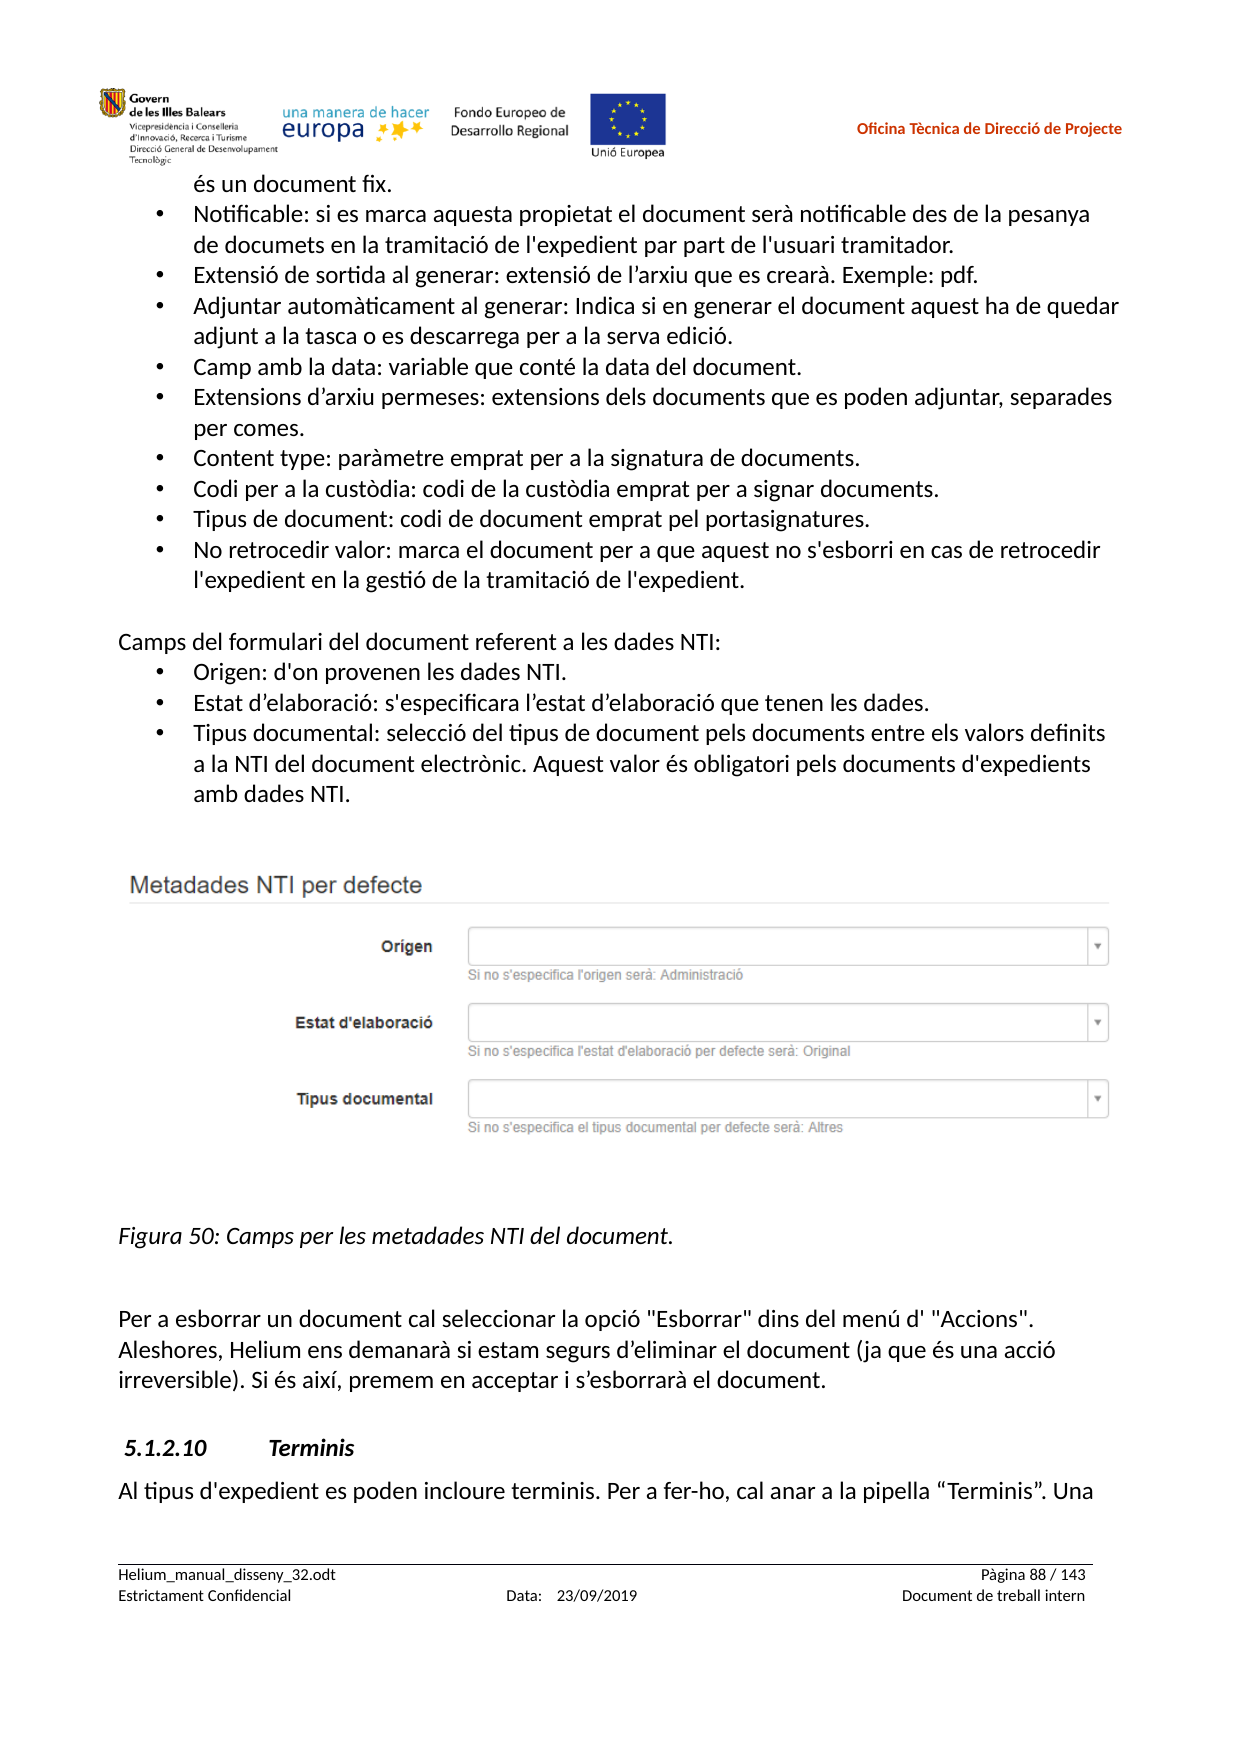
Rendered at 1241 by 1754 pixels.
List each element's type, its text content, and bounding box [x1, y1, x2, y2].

list Content type: paràmetre emprat per a la signatura de documents. [156, 443, 1122, 473]
list Notificable: si es marca aquesta propietat el document serà notificable des de la pesanya de documets en la tramitació de l'expedient par part de l'usuari tramitador. [156, 198, 1122, 259]
picture [99, 87, 668, 166]
text Al tipus d'expedient es poden incloure terminis. Per a fer-ho, cal anar a la pipella “Terminis”. Una [118, 1475, 1122, 1506]
subtitle Terminis [118, 1432, 1122, 1463]
list Adjuntar automàticament al generar: Indica si en generar el document aquest ha de quedar adjunt a la tasca o es descarrega per a la serva edició. [156, 290, 1122, 351]
picture [118, 870, 1123, 1190]
text Camps del formulari del document referent a les dades NTI: [118, 626, 1122, 656]
list Tipus documental: selecció del tipus de document pels documents entre els valors definits a la NTI del document electrònic. Aquest valor és obligatori pels documents d'expedients amb dades NTI. [156, 717, 1122, 809]
list és un document fix. [156, 168, 1122, 198]
list No retrocedir valor: marca el document per a que aquest no s'esborri en cas de retrocedir l'expedient en la gestió de la tramitació de l'expedient. [156, 534, 1122, 595]
list Tipus de document: codi de document emprat pel portasignatures. [156, 504, 1122, 534]
list Extensió de sortida al generar: extensió de l’arxiu que es crearà. Exemple: pdf. [156, 259, 1122, 290]
list Codi per a la custòdia: codi de la custòdia emprat per a signar documents. [156, 473, 1122, 504]
list Camp amb la data: variable que conté la data del document. [156, 351, 1122, 382]
list Extensions d’arxiu permeses: extensions dels documents que es poden adjuntar, separades per comes. [156, 382, 1122, 443]
list Origen: d'on provenen les dades NTI. [156, 656, 1122, 687]
text Per a esborrar un document cal seleccionar la opció "Esborrar" dins del menú d' "Accions". Aleshores, Helium ens demanarà si estam segurs d’eliminar el document (ja que és una acció irreversible). Si és així, premem en acceptar i s’esborrarà el document. [118, 1303, 1122, 1395]
text Figura 50: Camps per les metadades NTI del document. [118, 1190, 1122, 1251]
list Estat d’elaboració: s'especificara l’estat d’elaboració que tenen les dades. [156, 687, 1122, 717]
